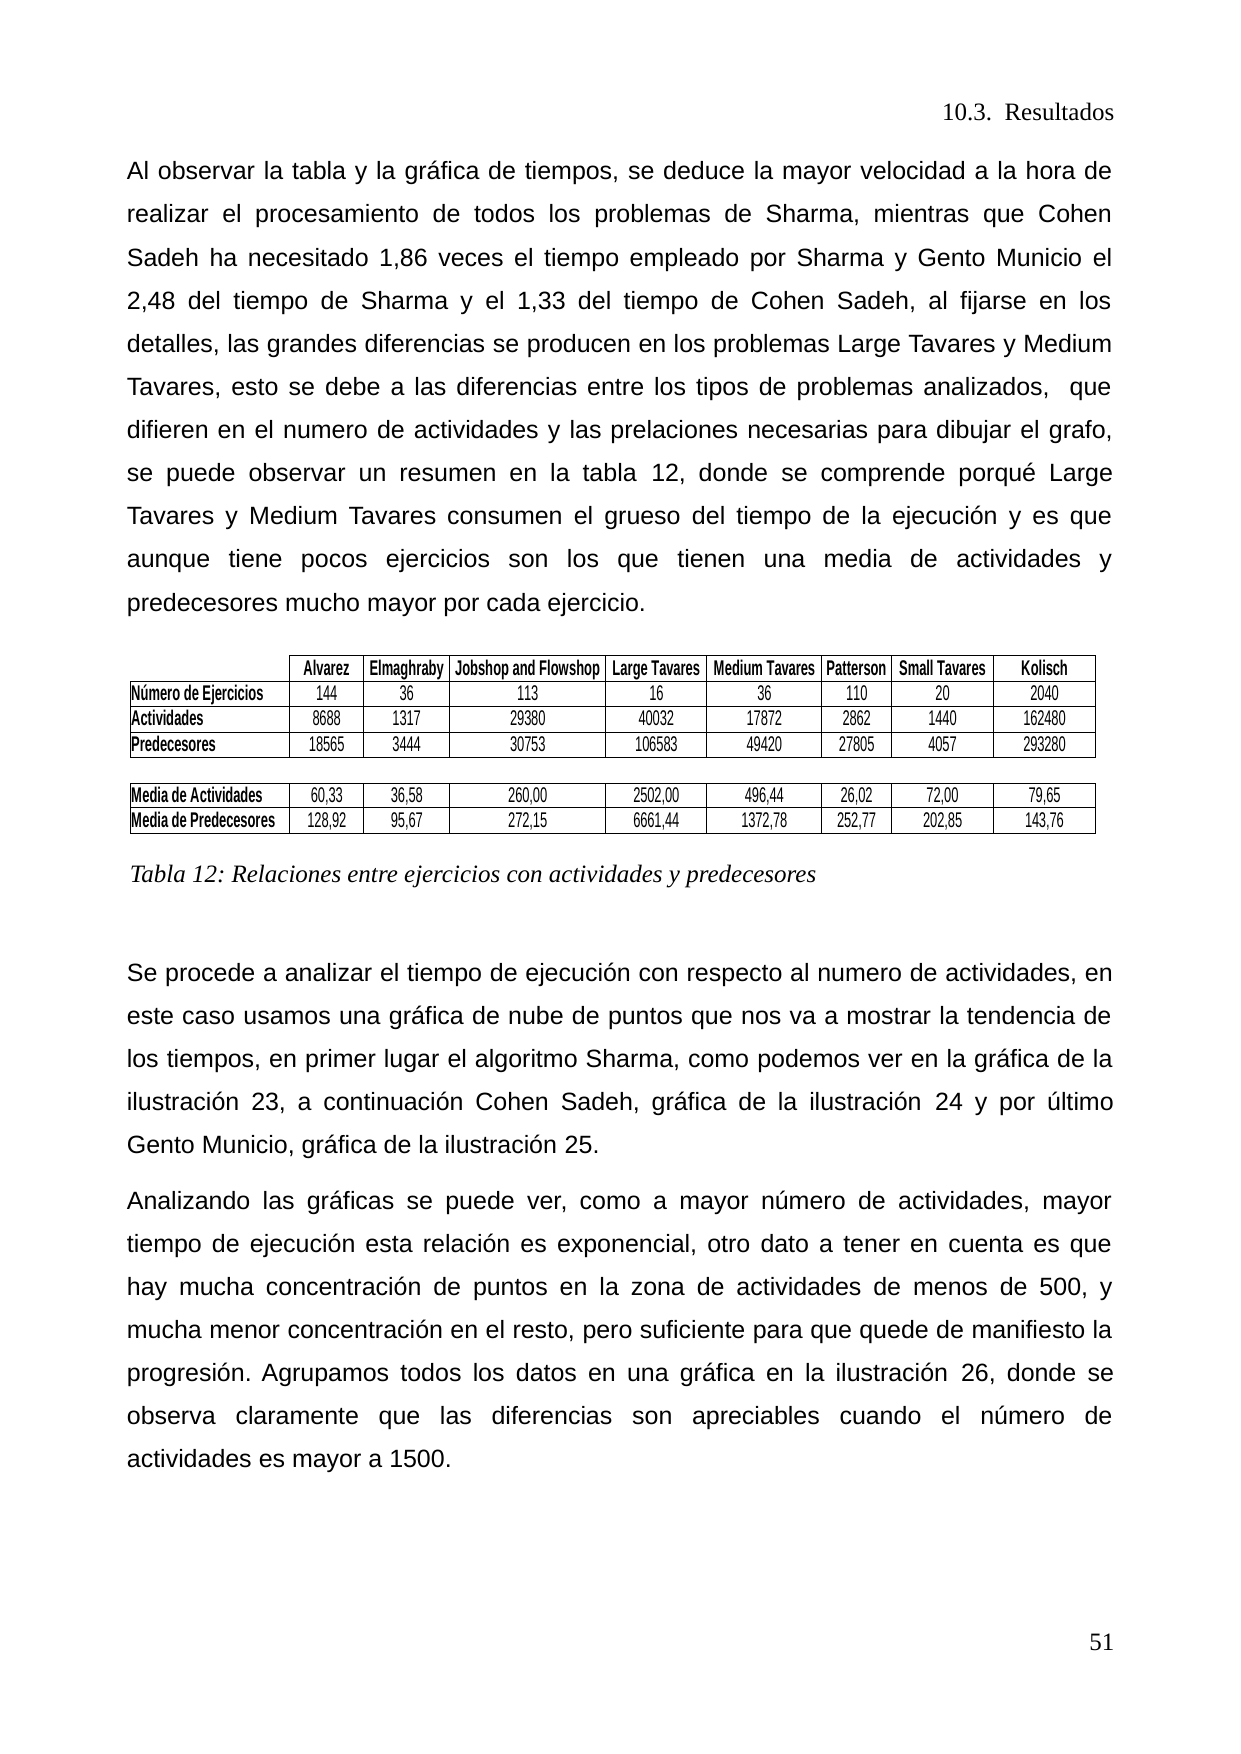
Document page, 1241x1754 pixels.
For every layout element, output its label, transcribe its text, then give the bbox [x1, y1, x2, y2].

text Analizando las gráficas se puede ver, como a mayor número de actividades, mayor tiempo de ejecución esta relación es exponencial, otro dato a tener en cuenta es que hay mucha concentración de puntos en la zona de actividades de menos de 500, y mucha menor concentración en el resto, pero suficiente para que quede de manifiesto la progresión. Agrupamos todos los datos en una gráfica en la ilustración 26, donde se observa claramente que las diferencias son apreciables cuando el número de actividades es mayor a 1500. [127, 1186, 1114, 1473]
text Tabla 12: Relaciones entre ejercicios con actividades y predecesores [129, 656, 1097, 888]
text Se procede a analizar el tiempo de ejecución con respecto al numero de actividades, en este caso usamos una gráfica de nube de puntos que nos va a mostrar la tendencia de los tiempos, en primer lugar el algoritmo Sharma, como podemos ver en la gráfica de la ilustración 23, a continuación Cohen Sadeh, gráfica de la ilustración 24 y por último Gento Municio, gráfica de la ilustración 25. [127, 958, 1114, 1159]
text Al observar la tabla y la gráfica de tiempos, se deduce la mayor velocidad a la hora de realizar el procesamiento de todos los problemas de Sharma, mientras que Cohen Sadeh ha necesitado 1,86 veces el tiempo empleado por Sharma y Gento Municio el 2,48 del tiempo de Sharma y el 1,33 del tiempo de Cohen Sadeh, al fijarse en los detalles, las grandes diferencias se producen en los problemas Large Tavares y Medium Tavares, esto se debe a las diferencias entre los tipos de problemas analizados, que difieren en el numero de actividades y las prelaciones necesarias para dibujar el grafo, se puede observar un resumen en la tabla 12, donde se comprende porqué Large Tavares y Medium Tavares consumen el grueso del tiempo de la ejecución y es que aunque tiene pocos ejercicios son los que tienen una media de actividades y predecesores mucho mayor por cada ejercicio. [127, 156, 1114, 616]
